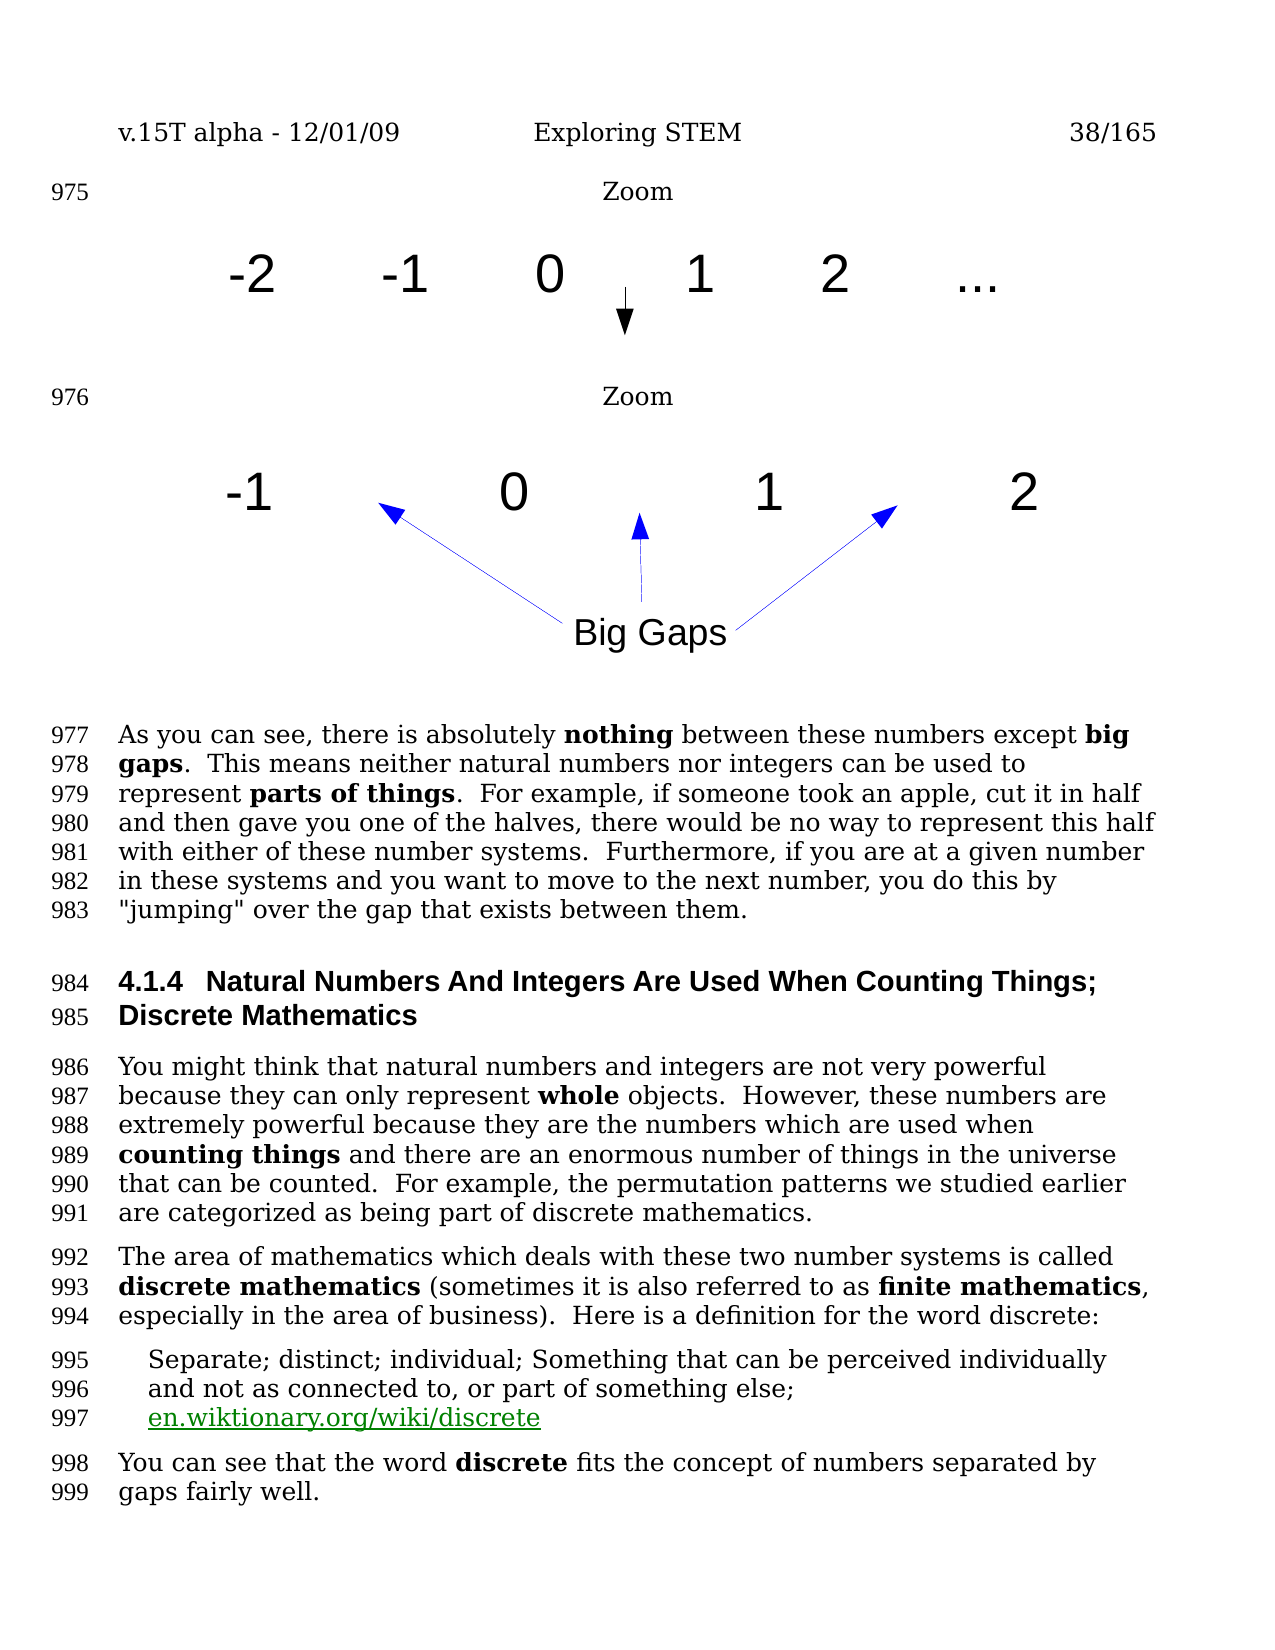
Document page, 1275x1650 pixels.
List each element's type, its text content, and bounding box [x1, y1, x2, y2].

text The area of mathematics which deals with these two number systems is called discrete mathematics (sometimes it is also referred to as finite mathematics, especially in the area of business). Here is a definition for the word discrete: [118, 1242, 1157, 1330]
text As you can see, there is absolutely nothing between these numbers except big gaps. This means neither natural numbers nor integers can be used to represent parts of things. For example, if someone took an apple, cut it in half and then gave you one of the halves, there would be no way to represent this half with either of these number systems. Furthermore, if you are at a given number in these systems and you want to move to the next number, you do this by "jumping" over the gap that exists between them. [118, 720, 1157, 925]
text Separate; distinct; individual; Something that can be perceived individually and not as connected to, or part of something else; en.wiktionary.org/wiki/discrete [148, 1345, 1157, 1433]
text You can see that the word discrete fits the concept of numbers separated by gaps fairly well. [118, 1448, 1157, 1506]
text You might think that natural numbers and integers are not very powerful because they can only represent whole objects. However, these numbers are extremely powerful because they are the numbers which are used when counting things and there are an enormous number of things in the universe that can be counted. For example, the permutation patterns we studied earlier are categorized as being part of discrete mathematics. [118, 1052, 1157, 1227]
text Zoom [118, 382, 1157, 411]
text Zoom [118, 177, 1157, 206]
subtitle Natural Numbers And Integers Are Used When Counting Things; Discrete Mathematics [118, 964, 1157, 1031]
